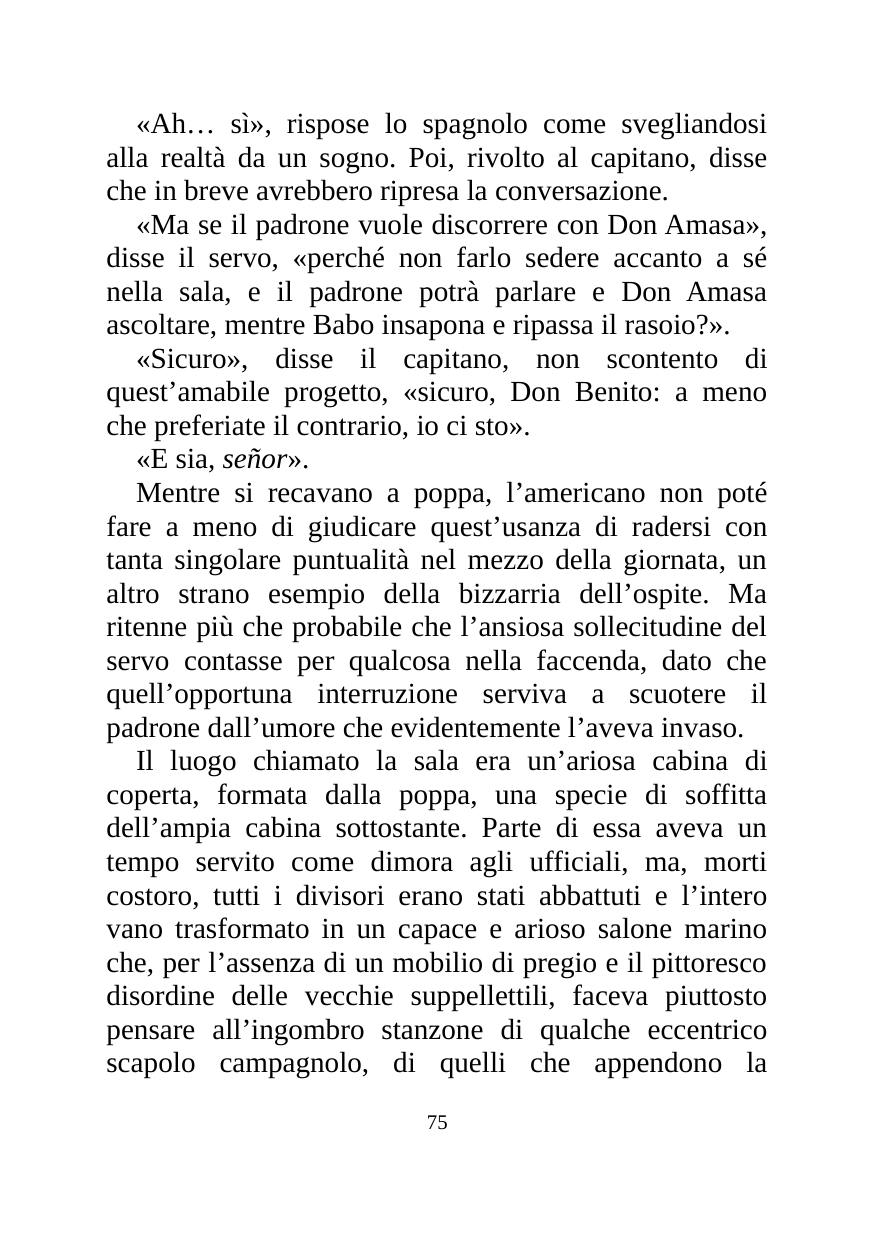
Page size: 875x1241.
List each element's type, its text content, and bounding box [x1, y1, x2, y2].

text «Sicuro», disse il capitano, non scontento di quest’amabile progetto, «sicuro, Don Benito: a meno che preferiate il contrario, io ci sto». [106, 341, 768, 442]
text «E sia, señor». [106, 442, 768, 475]
text Mentre si recavano a poppa, l’americano non poté fare a meno di giudicare quest’usanza di radersi con tanta singolare puntualità nel mezzo della giornata, un altro strano esempio della bizzarria dell’ospite. Ma ritenne più che probabile che l’ansiosa sollecitudine del servo contasse per qualcosa nella faccenda, dato che quell’opportuna interruzione serviva a scuotere il padrone dall’umore che evidentemente l’aveva invaso. [106, 475, 768, 743]
text «Ma se il padrone vuole discorrere con Don Amasa», disse il servo, «perché non farlo sedere accanto a sé nella sala, e il padrone potrà parlare e Don Amasa ascoltare, mentre Babo insapona e ripassa il rasoio?». [106, 207, 768, 341]
text Il luogo chiamato la sala era un’ariosa cabina di coperta, formata dalla poppa, una specie di soffitta dell’ampia cabina sottostante. Parte di essa aveva un tempo servito come dimora agli ufficiali, ma, morti costoro, tutti i divisori erano stati abbattuti e l’intero vano trasformato in un capace e arioso salone marino che, per l’assenza di un mobilio di pregio e il pittoresco disordine delle vecchie suppellettili, faceva piuttosto pensare all’ingombro stanzone di qualche eccentrico scapolo campagnolo, di quelli che appendono la [106, 743, 768, 1079]
text «Ah… sì», rispose lo spagnolo come svegliandosi alla realtà da un sogno. Poi, rivolto al capitano, disse che in breve avrebbero ripresa la conversazione. [106, 106, 768, 207]
